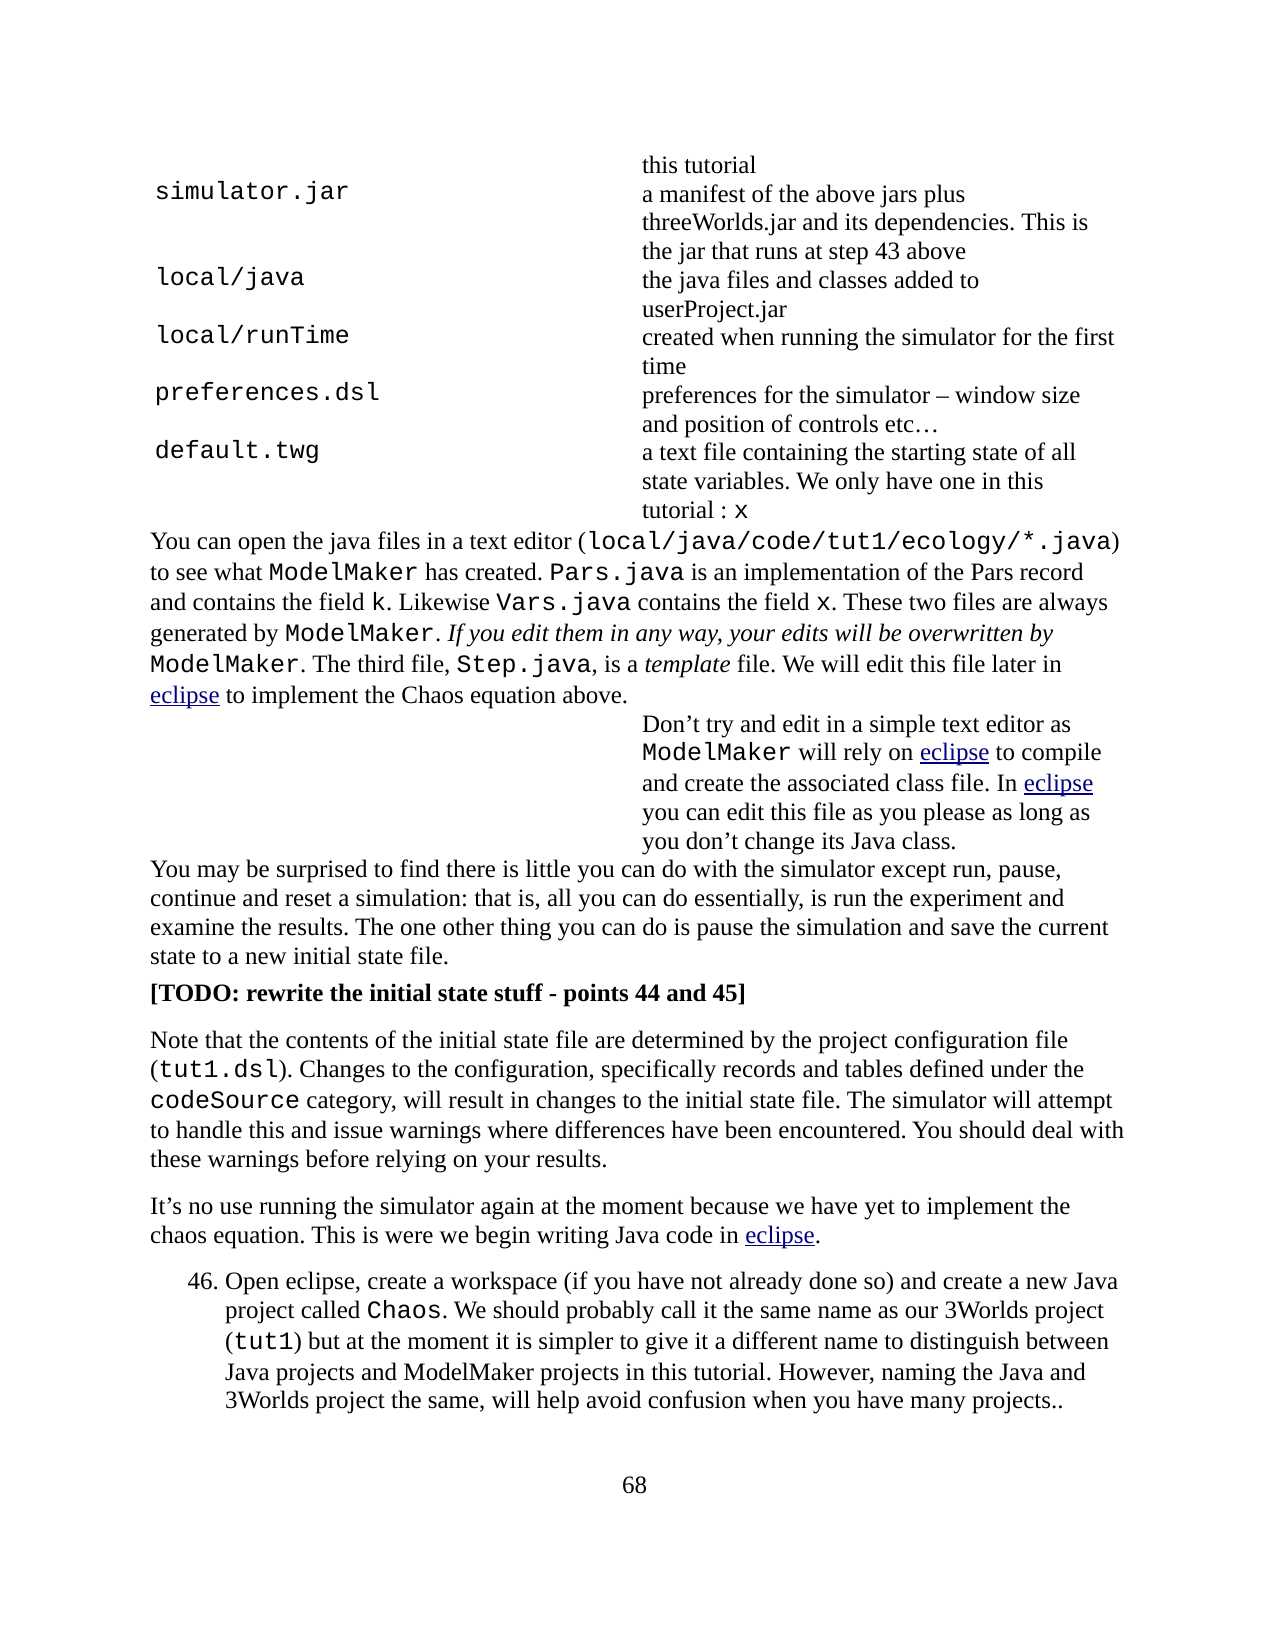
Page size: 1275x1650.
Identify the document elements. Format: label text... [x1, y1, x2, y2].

table_header [150, 709, 637, 854]
text Note that the contents of the initial state file are determined by the project configuration file (tut1.dsl). Changes to the configuration, specifically records and tables defined under the codeSource category, will result in changes to the initial state file. The simulator will attempt to handle this and issue warnings where differences have been encountered. You should deal with these warnings before relying on your results. [150, 1025, 1125, 1173]
text You can open the java files in a text editor (local/java/code/tut1/ecology/*.java) to see what ModelMaker has created. Pars.java is an implementation of the Pars record and contains the field k. Likewise Vars.java contains the field x. These two files are always generated by ModelMaker. If you edit them in any way, your edits will be overwritten by ModelMaker. The third file, Step.java, is a template file. We will edit this file later in eclipse to implement the Chaos equation above. [150, 526, 1125, 709]
text You may be surprised to find there is little you can do with the simulator except run, pause, continue and reset a simulation: that is, all you can do essentially, is run the experiment and examine the results. The one other thing you can do is pause the simulation and save the current state to a new initial state file. [150, 854, 1125, 969]
table_cell preferences.dsl [150, 380, 637, 437]
table_cell this tutorial [638, 150, 1125, 179]
table_header Don’t try and edit in a simple text editor as ModelMaker will rely on eclipse to compile and create the associated class file. In eclipse you can edit this file as you please as long as you don’t change its Java class. [638, 709, 1125, 854]
table_cell local/runTime [150, 323, 637, 380]
table_cell local/java [150, 265, 637, 322]
table_cell simulator.jar [150, 179, 637, 265]
text It’s no use running the simulator again at the moment because we have yet to implement the chaos equation. This is were we begin writing Java code in eclipse. [150, 1191, 1125, 1248]
table_cell [150, 150, 637, 179]
table_cell a text file containing the starting state of all state variables. We only have one in this tutorial : x [638, 438, 1125, 526]
text [TODO: rewrite the initial state stuff - points 44 and 45] [150, 978, 1125, 1007]
table_cell created when running the simulator for the first time [638, 323, 1125, 380]
table_cell default.twg [150, 438, 637, 526]
table_cell preferences for the simulator – window size and position of controls etc…​ [638, 380, 1125, 437]
list Open eclipse, create a workspace (if you have not already done so) and create a new Java project called Chaos. We should probably call it the same name as our 3Worlds project (tut1) but at the moment it is simpler to give it a different name to distinguish between Java projects and ModelMaker projects in this tutorial. However, naming the Java and 3Worlds project the same, will help avoid confusion when you have many projects.. [187, 1266, 1125, 1414]
table_cell the java files and classes added to userProject.jar [638, 265, 1125, 322]
table_cell a manifest of the above jars plus threeWorlds.jar and its dependencies. This is the jar that runs at step 43 above [638, 179, 1125, 265]
